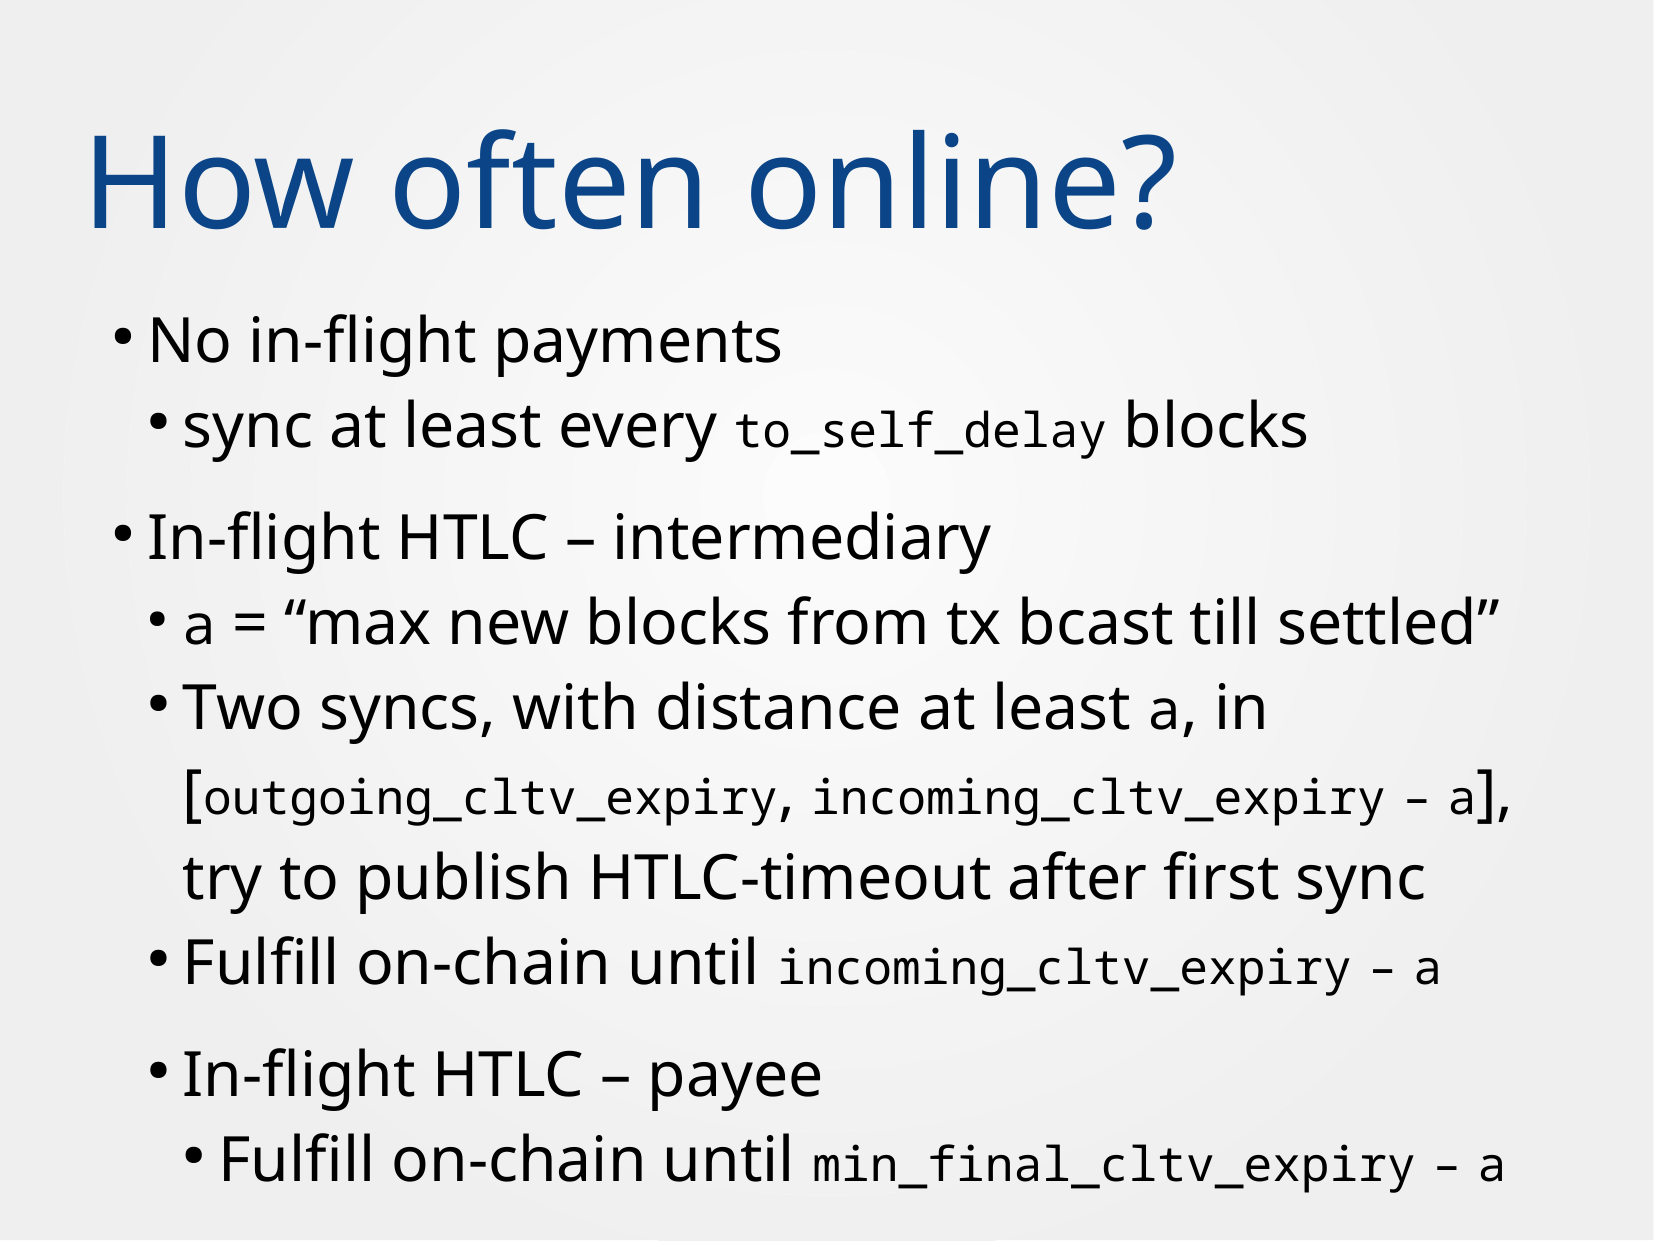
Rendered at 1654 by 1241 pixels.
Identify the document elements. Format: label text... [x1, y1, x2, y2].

title How often online? [82, 9, 1572, 267]
text_box No in-flight payments sync at least every to_self_delay blocks In-flight HTLC – intermediary a = “max new blocks from tx bcast till settled” Two syncs, with distance at least a, in [outgoing_cltv_expiry, incoming_cltv_expiry – a], try to publish HTLC-timeout after first sync Fulfill on-chain until incoming_cltv_expiry – a In-flight HTLC – payee Fulfill on-chain until min_final_cltv_expiry – a [97, 288, 1550, 1207]
